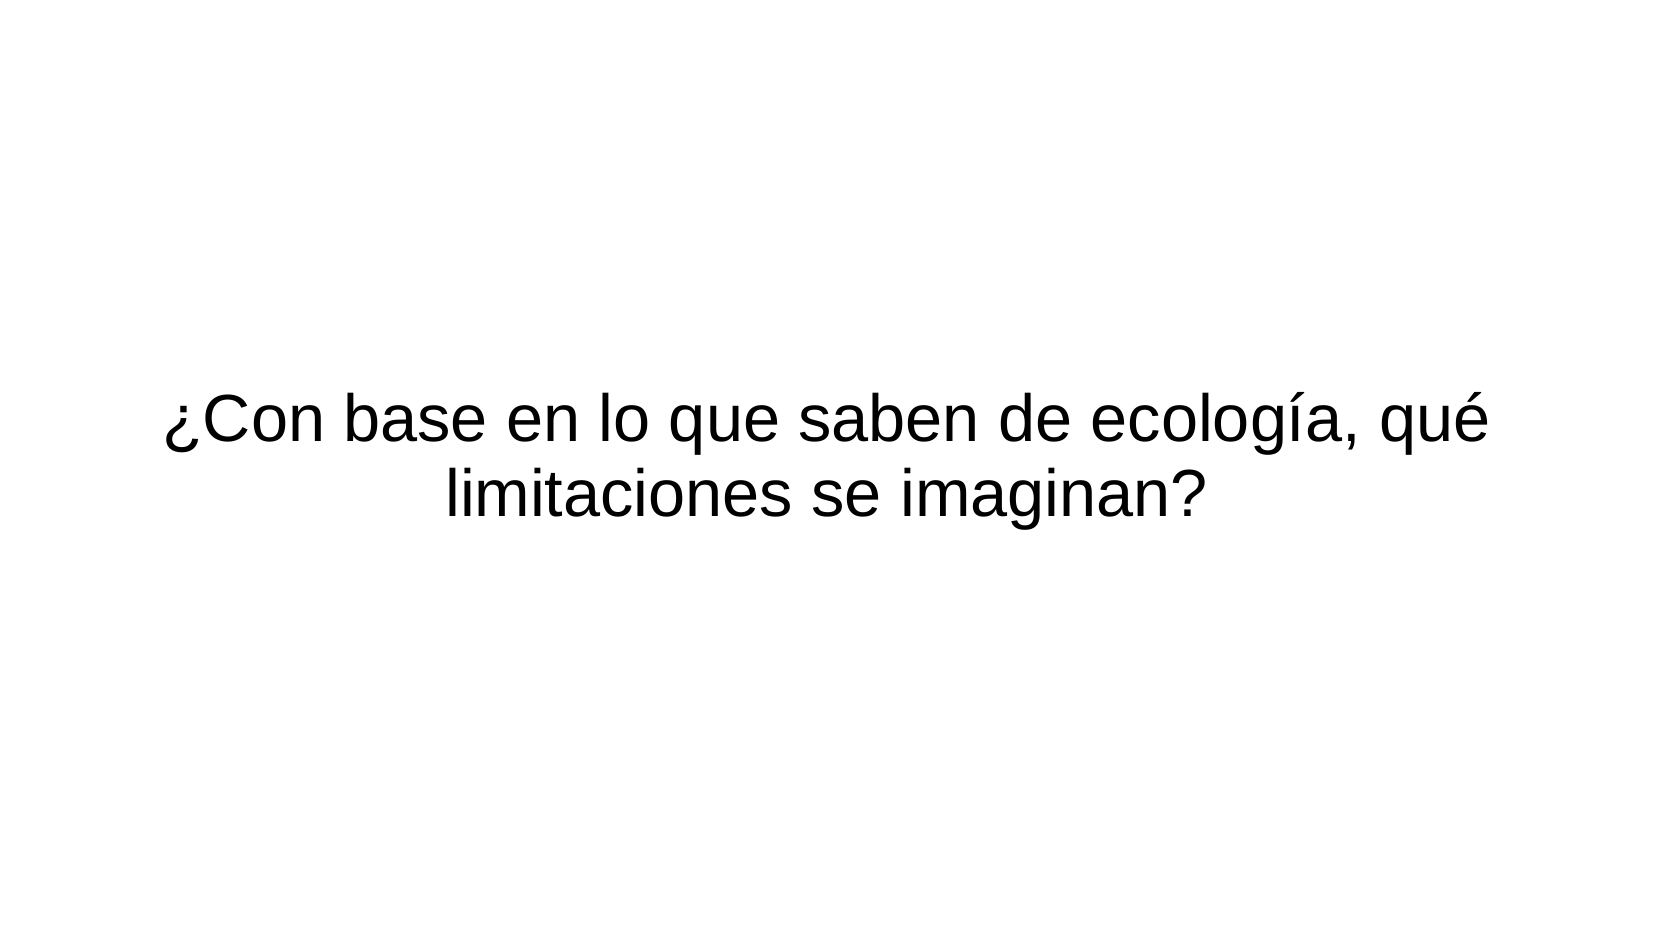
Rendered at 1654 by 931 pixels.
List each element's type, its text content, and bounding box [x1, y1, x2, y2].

subtitle ¿Con base en lo que saben de ecología, qué limitaciones se imaginan? [82, 96, 1571, 817]
